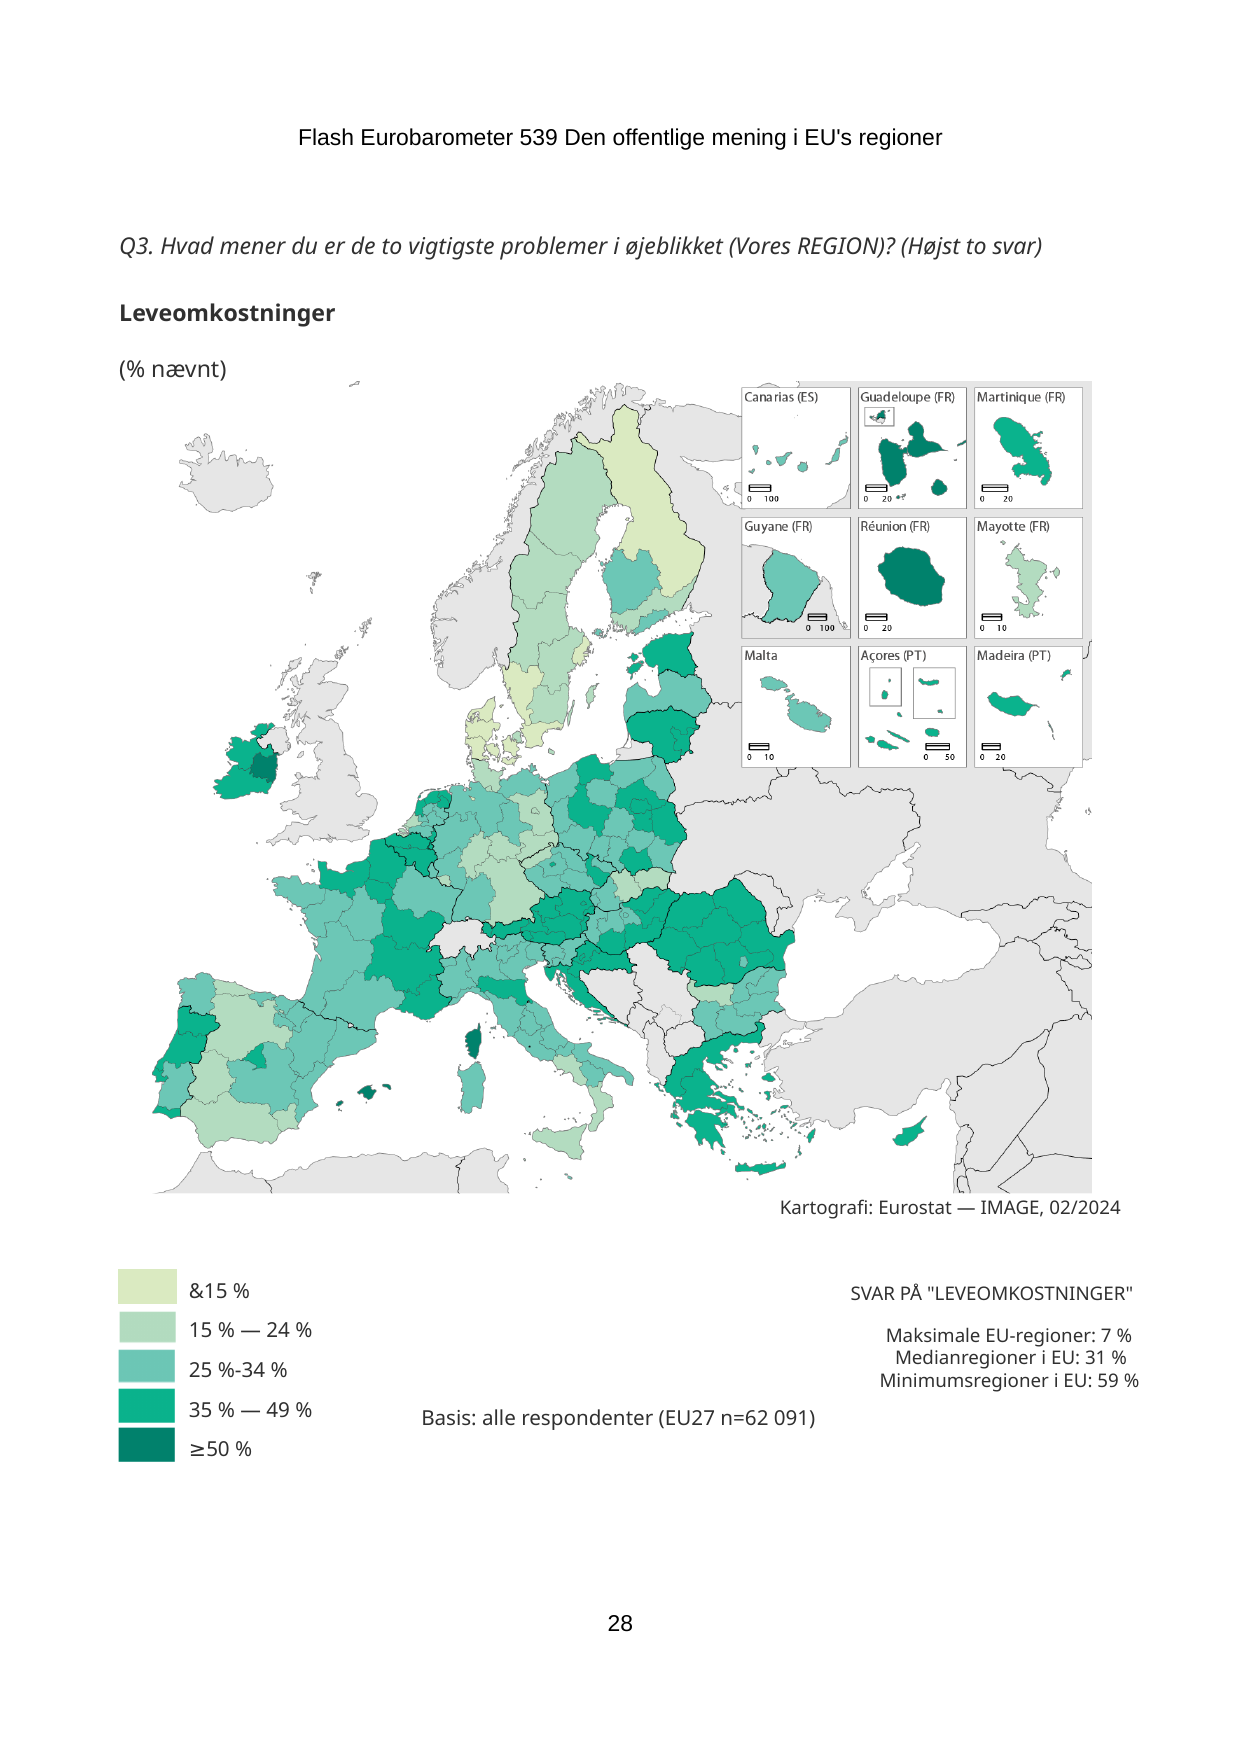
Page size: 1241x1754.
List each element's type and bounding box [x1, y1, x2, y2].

picture [119, 1428, 174, 1461]
picture [118, 1269, 177, 1304]
picture [120, 1312, 175, 1343]
picture [118, 381, 1095, 1196]
picture [119, 1350, 174, 1383]
picture [119, 1389, 174, 1422]
